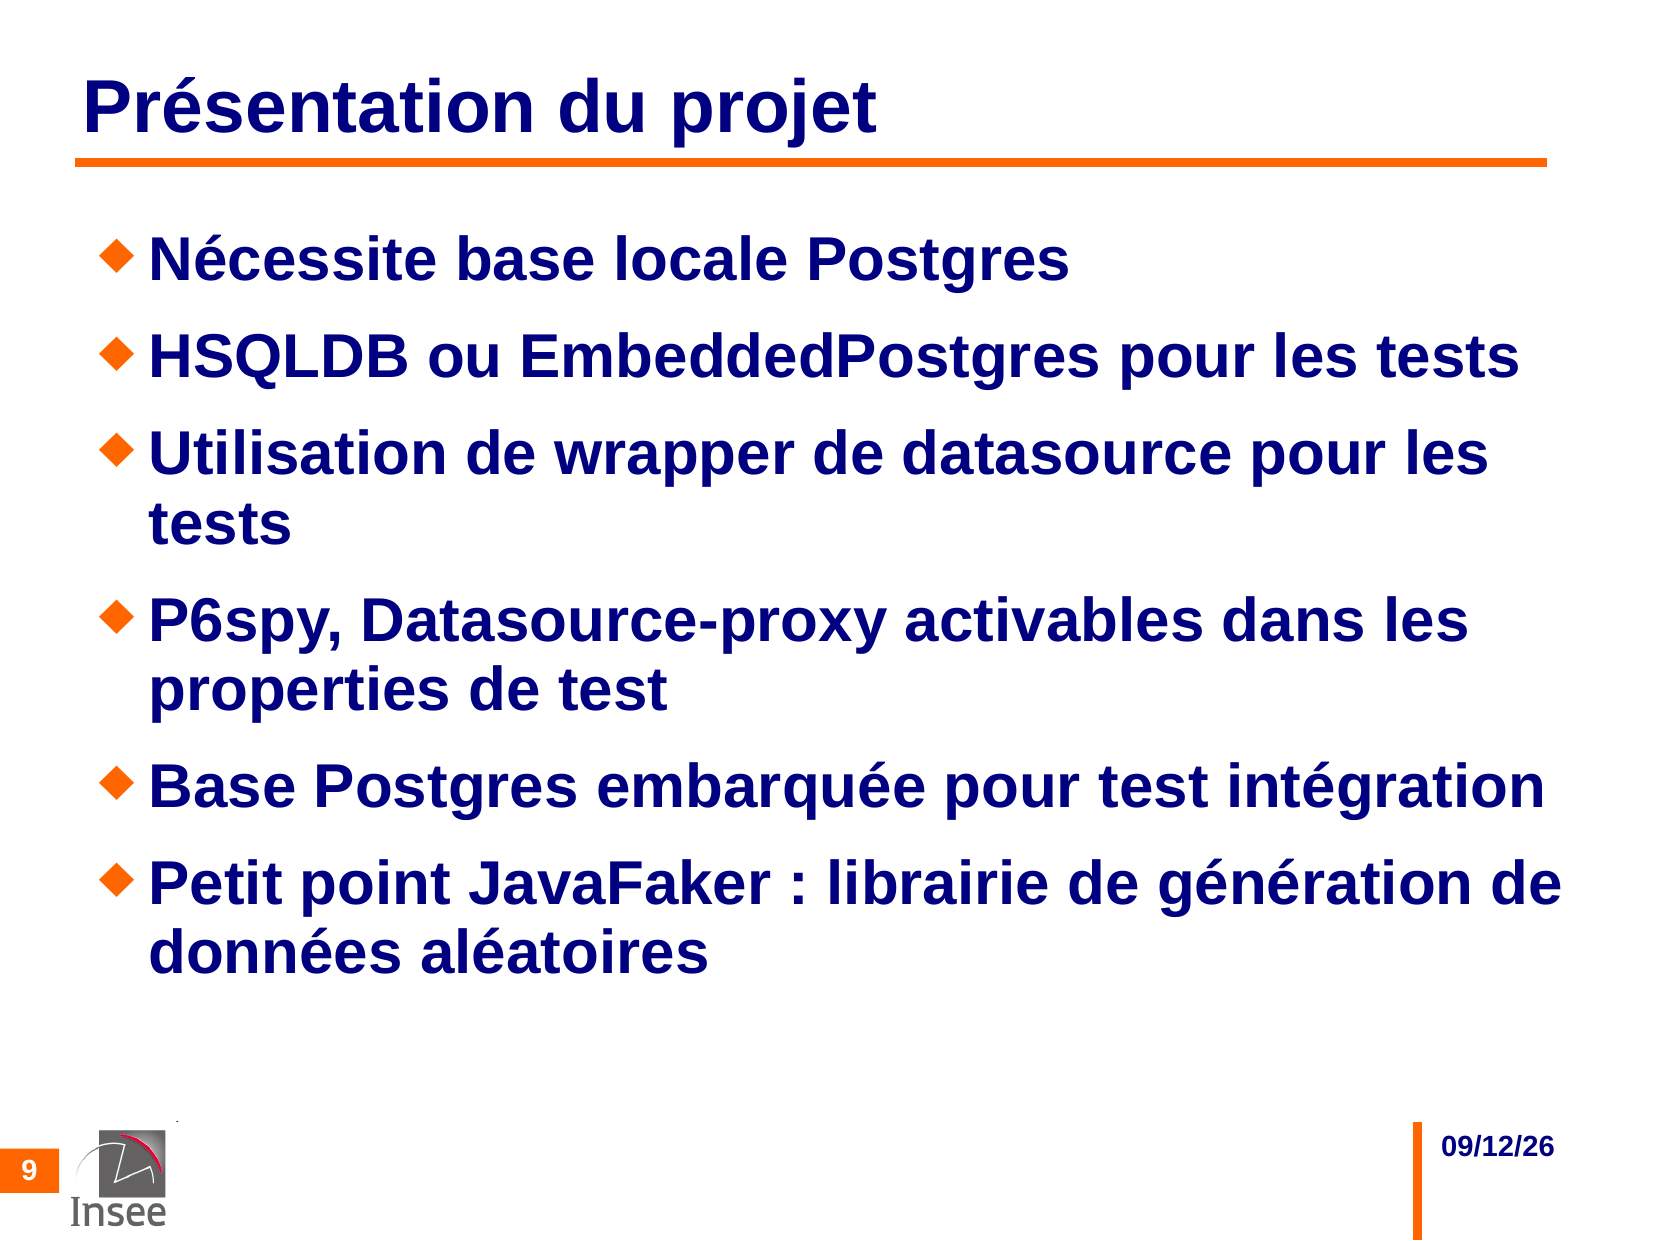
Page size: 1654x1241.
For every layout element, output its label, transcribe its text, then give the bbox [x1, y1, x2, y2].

list Nécessite base locale Postgres HSQLDB ou EmbeddedPostgres pour les tests Utilisation de wrapper de datasource pour les tests P6spy, Datasource-proxy activables dans les properties de test Base Postgres embarquée pour test intégration Petit point JavaFaker : librairie de génération de données aléatoires [82, 224, 1571, 1075]
picture [62, 1121, 178, 1241]
title Présentation du projet [82, 49, 1619, 163]
